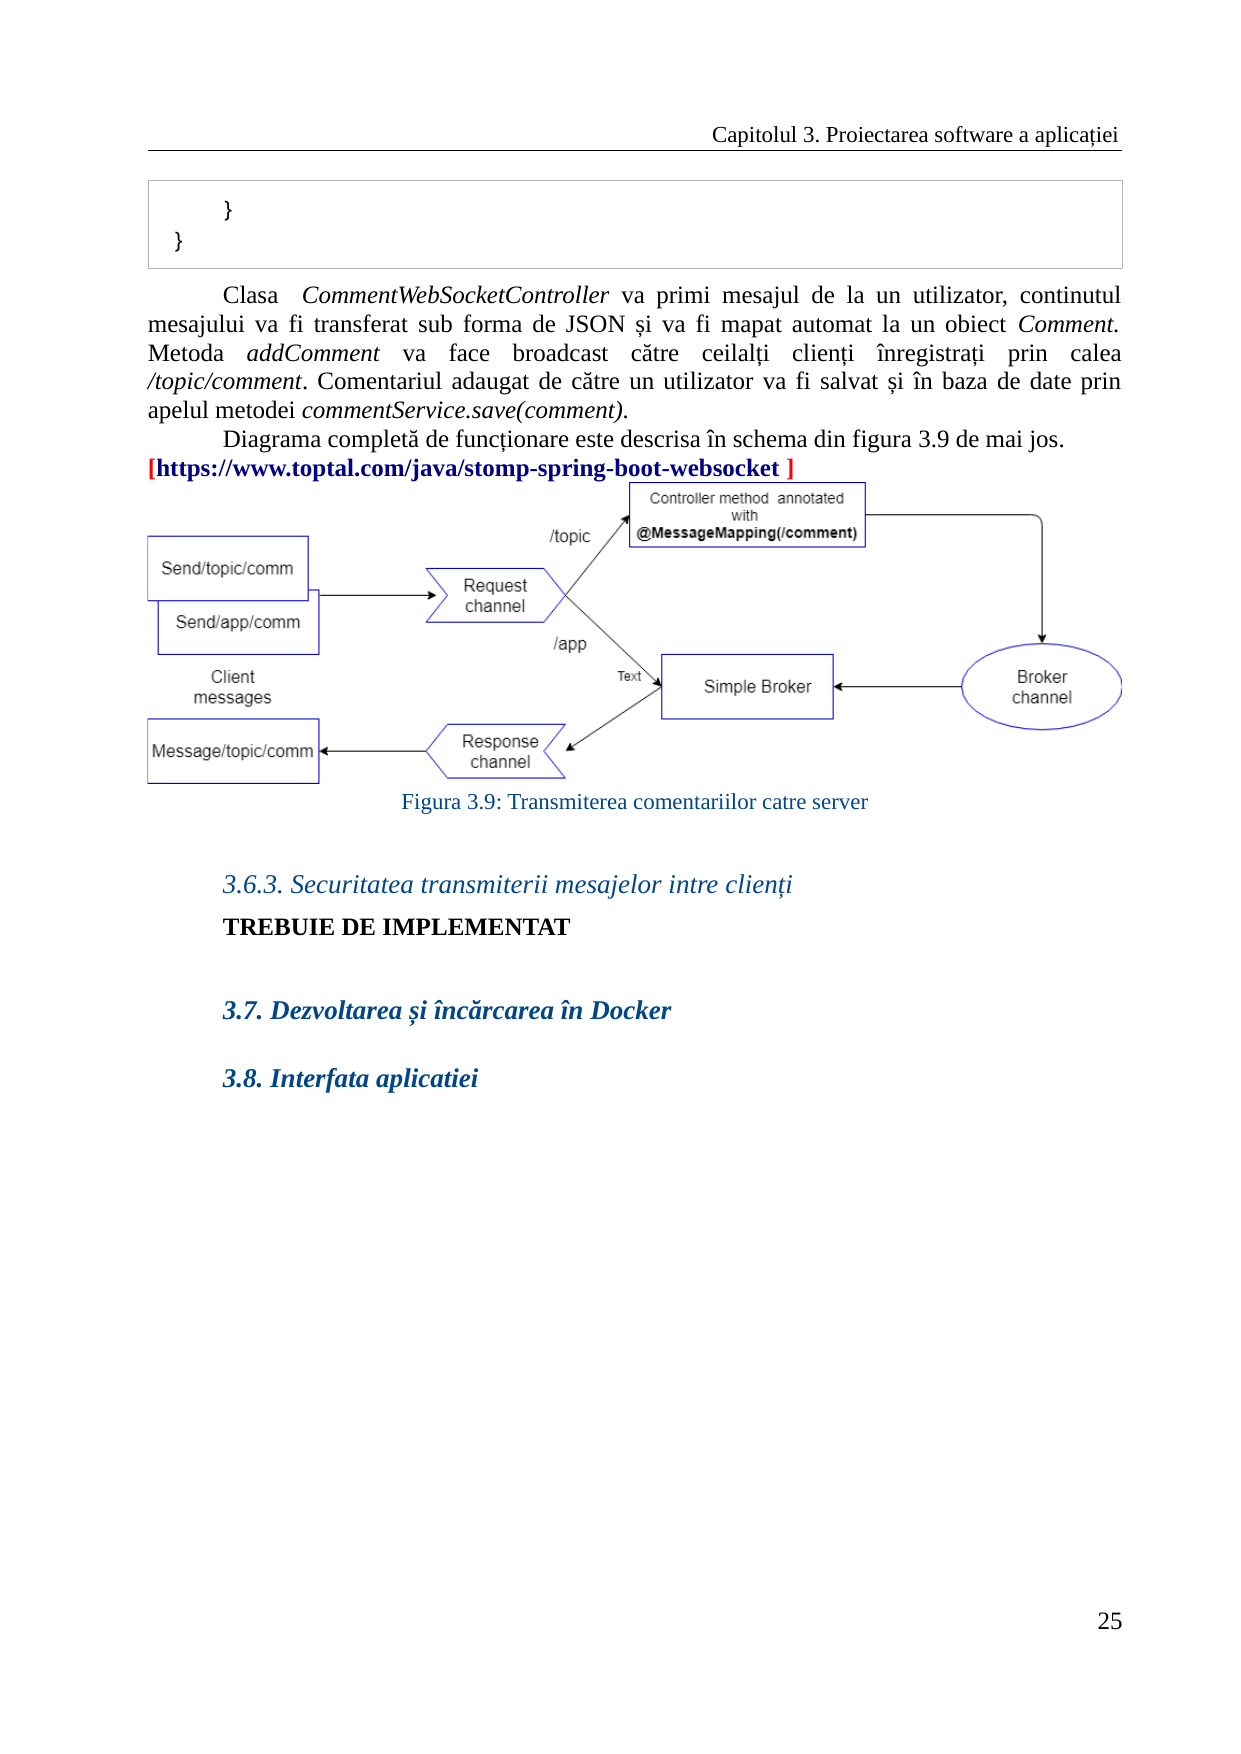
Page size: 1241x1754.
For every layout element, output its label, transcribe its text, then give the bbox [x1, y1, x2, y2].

text } [149, 211, 1122, 268]
subtitle Interfata aplicatiei [223, 1062, 1122, 1093]
subtitle Securitatea transmiterii mesajelor intre clienți [223, 868, 1122, 899]
text [https://www.toptal.com/java/stomp-spring-boot-websocket ] [148, 453, 1122, 481]
text Diagrama completă de funcționare este descrisa în schema din figura 3.9 de mai jos. [148, 424, 1122, 453]
picture [147, 482, 1123, 784]
text TREBUIE DE IMPLEMENTAT [148, 912, 1122, 941]
text Figura 3.9: Transmiterea comentariilor catre server [148, 784, 1122, 815]
text } [149, 181, 1122, 211]
text Clasa CommentWebSocketController va primi mesajul de la un utilizator, continutul mesajului va fi transferat sub forma de JSON și va fi mapat automat la un obiect Comment. Metoda addComment va face broadcast către ceilalți clienți înregistrați prin calea /topic/comment. Comentariul adaugat de către un utilizator va fi salvat și în baza de date prin apelul metodei commentService.save(comment). [148, 280, 1122, 424]
subtitle Dezvoltarea și încărcarea în Docker [223, 994, 1122, 1025]
